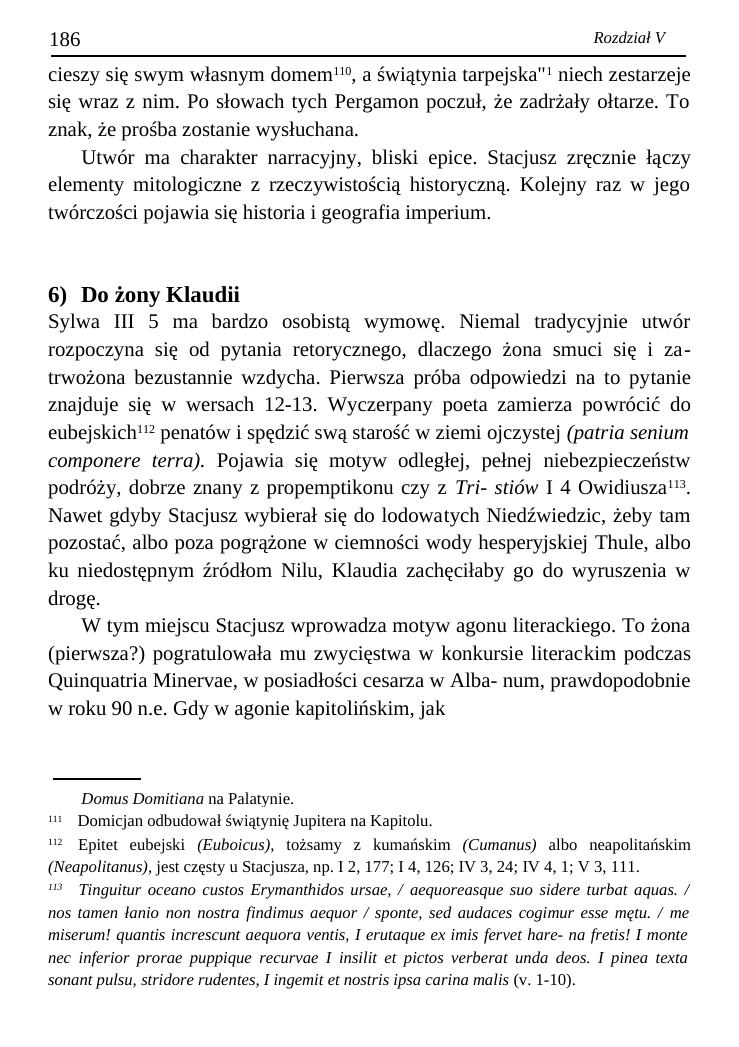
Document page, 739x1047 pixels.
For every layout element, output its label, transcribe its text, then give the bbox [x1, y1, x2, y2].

text 111 Domicjan odbudował świątynię Jupitera na Kapitolu. [48, 811, 691, 830]
text Rozdział V [593, 28, 689, 47]
text Utwór ma charakter narracyjny, bliski epice. Stacjusz zręcznie łą­czy elementy mitologiczne z rzeczywistością historyczną. Kolejny raz w jego twórczości pojawia się historia i geografia imperium. [48, 144, 691, 224]
text 112 Epitet eubejski (Euboicus), tożsamy z kumańskim (Cumanus) albo neapolitańskim (Neapolitanus), jest częsty u Stacjusza, np. I 2, 177; I 4, 126; IV 3, 24; IV 4, 1; V 3, 111. [48, 834, 691, 876]
text Domus Domitiana na Palatynie. [48, 789, 691, 807]
text Sylwa III 5 ma bardzo osobistą wymowę. Niemal tradycyjnie utwór rozpoczyna się od pytania retorycznego, dlaczego żona smuci się i za­trwożona bezustannie wzdycha. Pierwsza próba odpowiedzi na to py­tanie znajduje się w wersach 12-13. Wyczerpany poeta zamierza po­wrócić do eubejskich112 penatów i spędzić swą starość w ziemi ojczystej (patria senium componere terra). Pojawia się motyw odległej, pełnej niebezpieczeństw podróży, dobrze znany z propemptikonu czy z Tri- stiów I 4 Owidiusza113. Nawet gdyby Stacjusz wybierał się do lodowa­tych Niedźwiedzic, żeby tam pozostać, albo poza pogrążone w ciem­ności wody hesperyjskiej Thule, albo ku niedostępnym źródłom Nilu, Klaudia zachęciłaby go do wyruszenia w drogę. [48, 309, 691, 609]
text 186 [49, 27, 86, 51]
text cieszy się swym własnym domem110, a świątynia tarpejska"1 niech ze­starzeje się wraz z nim. Po słowach tych Pergamon poczuł, że zadrżały ołtarze. To znak, że prośba zostanie wysłuchana. [48, 62, 691, 141]
text 113 Tinguitur oceano custos Erymanthidos ursae, / aequoreasque suo sidere turbat aqu­as. / nos tamen łanio non nostra findimus aequor / sponte, sed audaces cogimur esse mętu. / me miserum! quantis increscunt aequora ventis, I erutaque ex imis fervet hare- na fretis! I monte nec inferior prorae puppique recurvae I insilit et pictos verberat unda deos. I pinea texta sonant pulsu, stridore rudentes, I ingemit et nostris ipsa carina malis (v. 1-10). [48, 880, 691, 989]
subtitle 6) Do żony Klaudii [48, 282, 691, 308]
text W tym miejscu Stacjusz wprowadza motyw agonu literackiego. To żona (pierwsza?) pogratulowała mu zwycięstwa w konkursie literac­kim podczas Quinquatria Minervae, w posiadłości cesarza w Alba- num, prawdopodobnie w roku 90 n.e. Gdy w agonie kapitolińskim, jak [48, 613, 691, 720]
